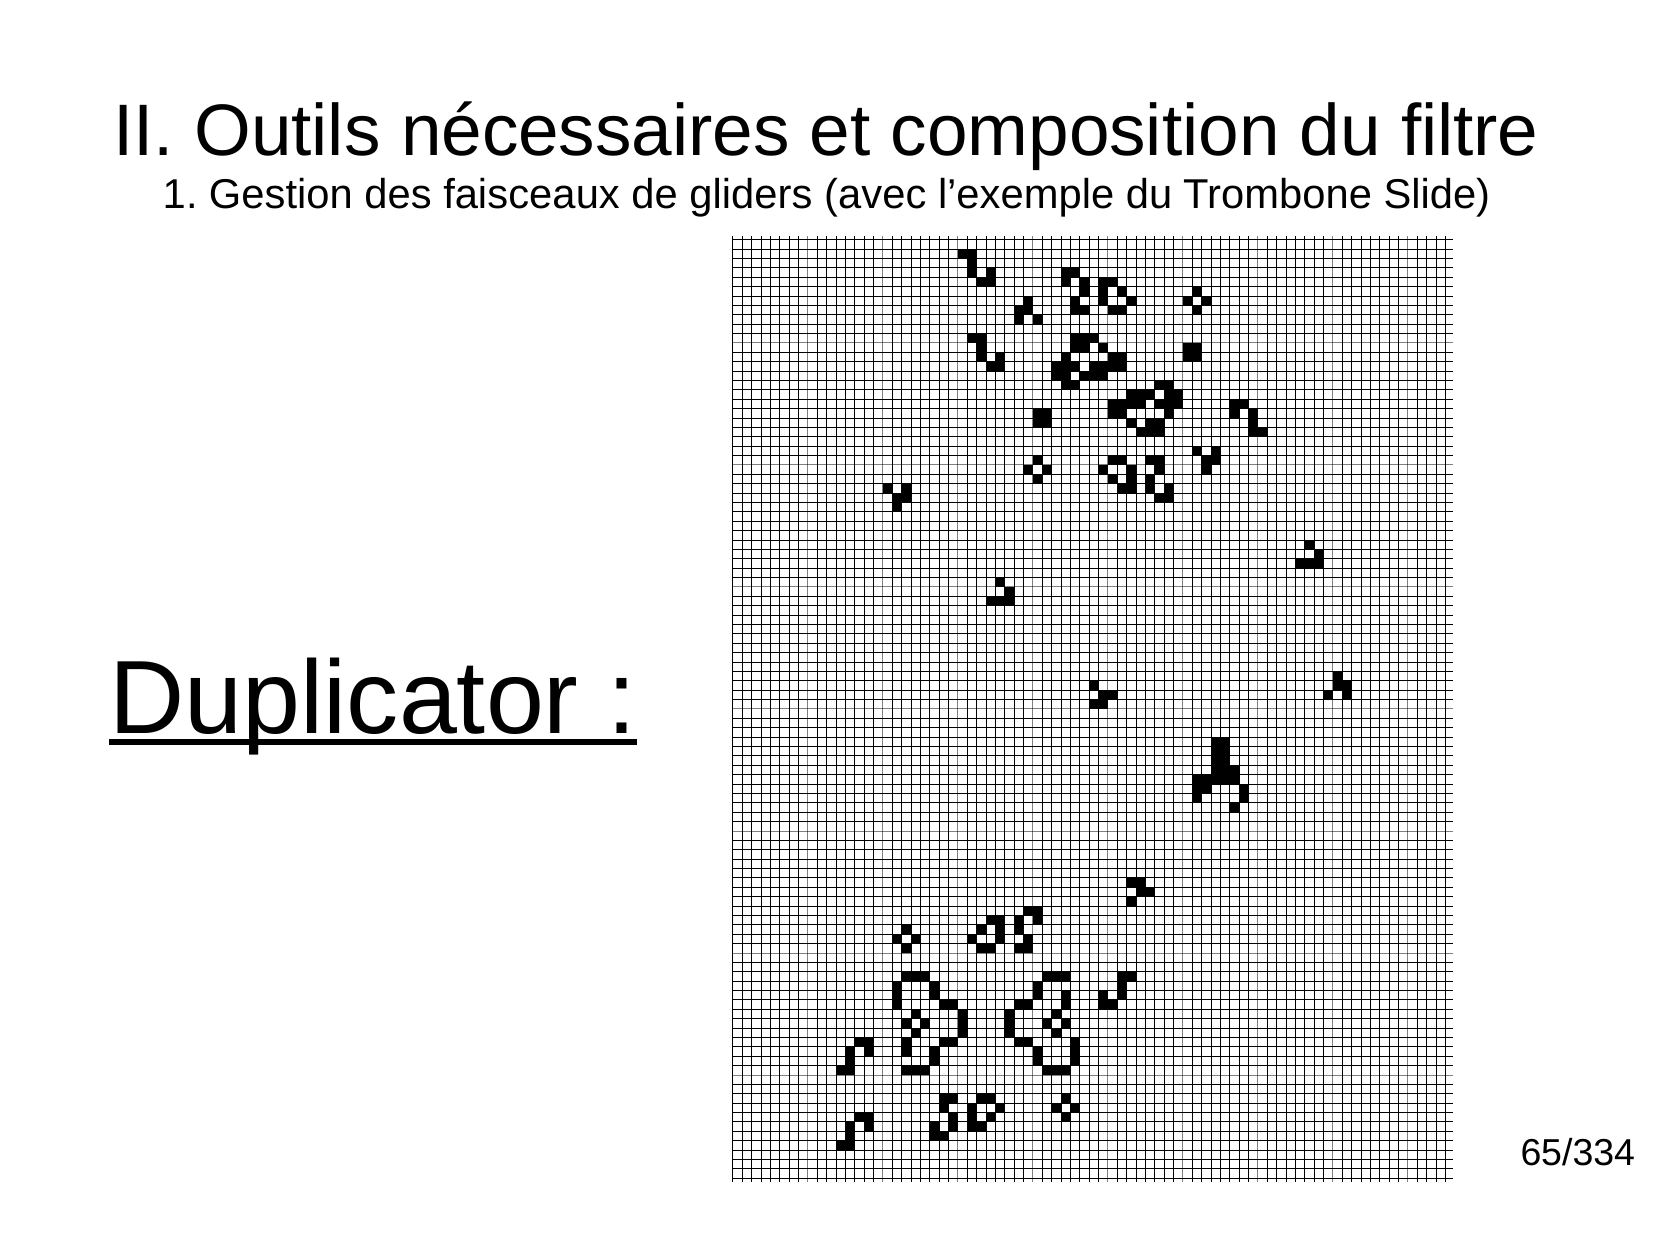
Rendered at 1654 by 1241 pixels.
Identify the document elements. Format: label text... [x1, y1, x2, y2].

text_box Duplicator : [94, 631, 652, 763]
title II. Outils nécessaires et composition du filtre 1. Gestion des faisceaux de gliders (avec l’exemple du Trombone Slide) [82, 49, 1571, 257]
picture [732, 236, 1453, 1182]
text_box <number>/334 [1505, 1124, 1654, 1182]
